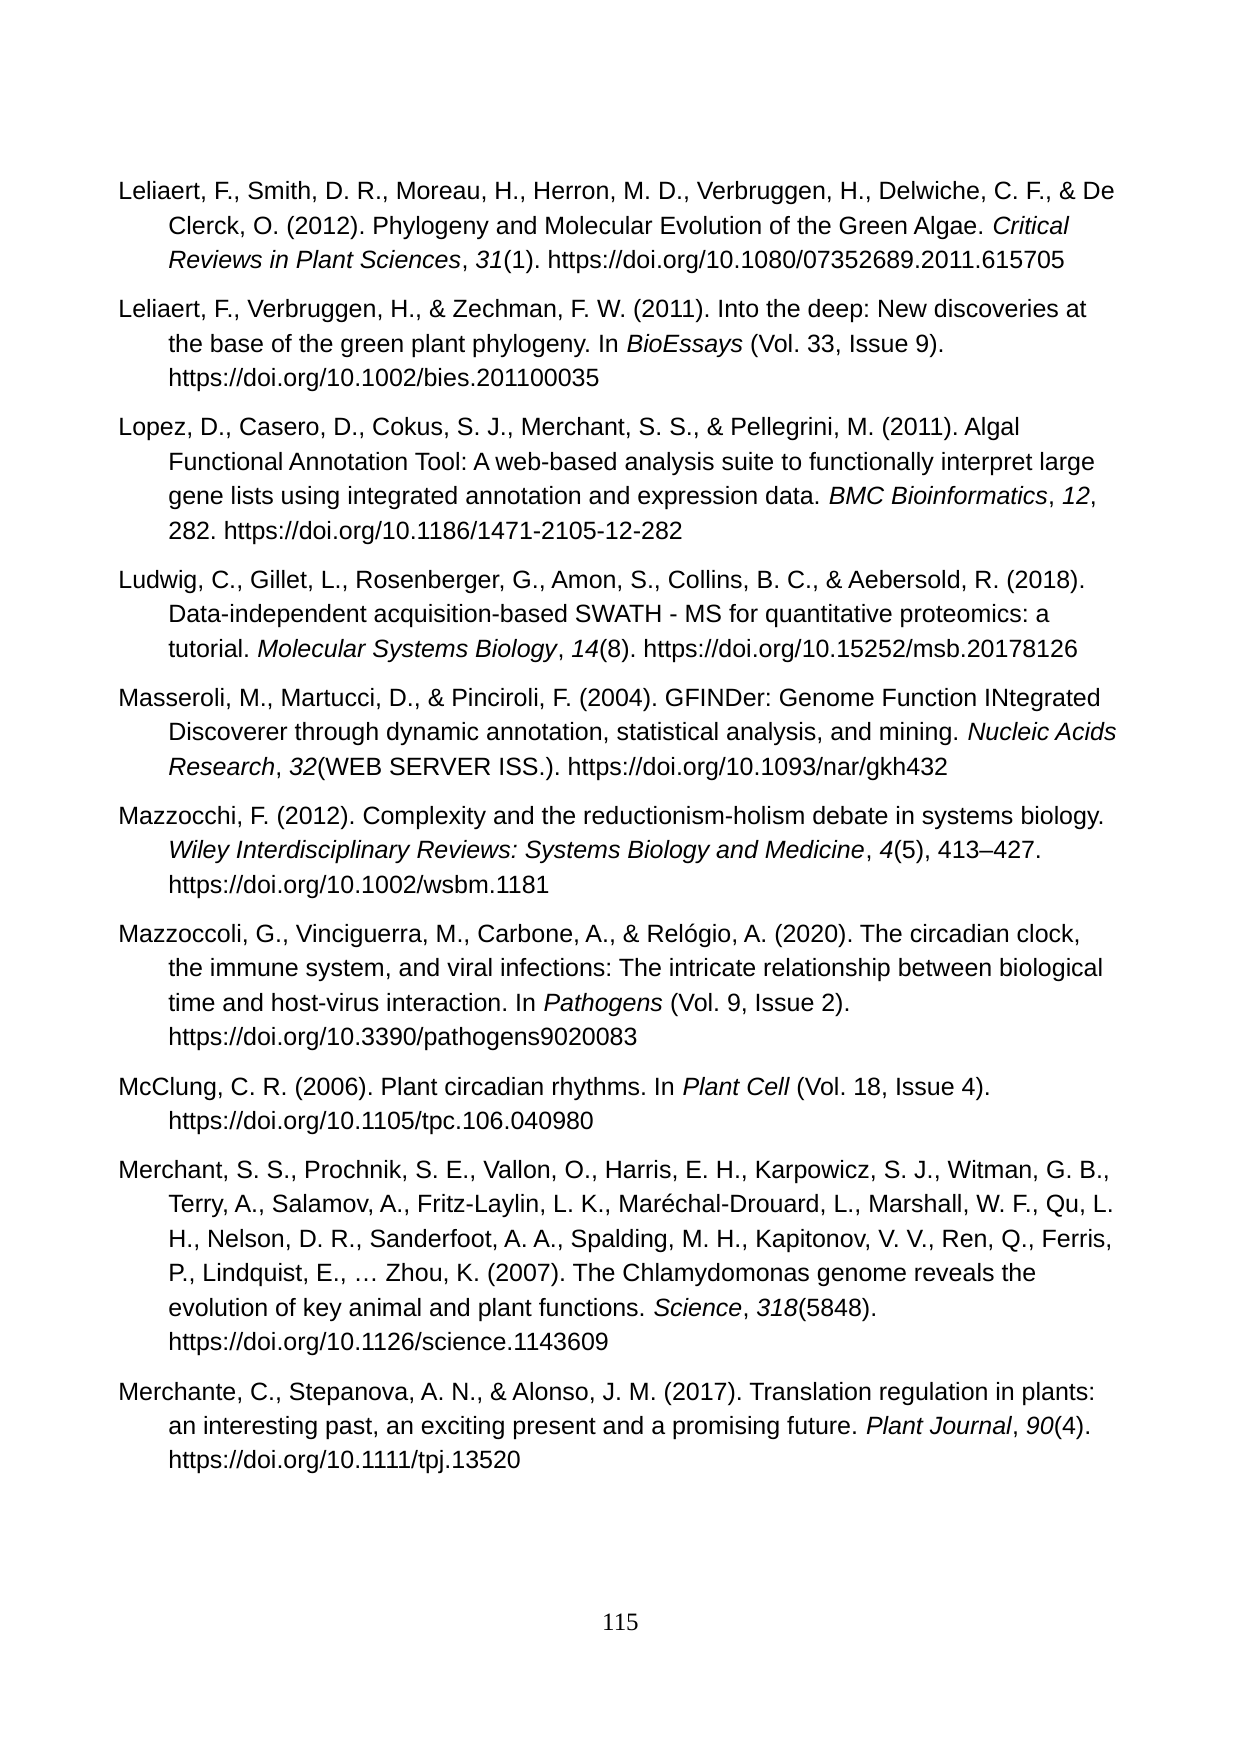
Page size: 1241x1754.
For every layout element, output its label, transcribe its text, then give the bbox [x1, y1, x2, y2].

text McClung, C. R. (2006). Plant circadian rhythms. In Plant Cell (Vol. 18, Issue 4). https://doi.org/10.1105/tpc.106.040980 [118, 1071, 1122, 1135]
text Masseroli, M., Martucci, D., & Pinciroli, F. (2004). GFINDer: Genome Function INtegrated Discoverer through dynamic annotation, statistical analysis, and mining. Nucleic Acids Research, 32(WEB SERVER ISS.). https://doi.org/10.1093/nar/gkh432 [118, 683, 1122, 781]
text Merchant, S. S., Prochnik, S. E., Vallon, O., Harris, E. H., Karpowicz, S. J., Witman, G. B., Terry, A., Salamov, A., Fritz-Laylin, L. K., Maréchal-Drouard, L., Marshall, W. F., Qu, L. H., Nelson, D. R., Sanderfoot, A. A., Spalding, M. H., Kapitonov, V. V., Ren, Q., Ferris, P., Lindquist, E., … Zhou, K. (2007). The Chlamydomonas genome reveals the evolution of key animal and plant functions. Science, 318(5848). https://doi.org/10.1126/science.1143609 [118, 1155, 1122, 1356]
text Merchante, C., Stepanova, A. N., & Alonso, J. M. (2017). Translation regulation in plants: an interesting past, an exciting present and a promising future. Plant Journal, 90(4). https://doi.org/10.1111/tpj.13520 [118, 1376, 1122, 1474]
text Leliaert, F., Smith, D. R., Moreau, H., Herron, M. D., Verbruggen, H., Delwiche, C. F., & De Clerck, O. (2012). Phylogeny and Molecular Evolution of the Green Algae. Critical Reviews in Plant Sciences, 31(1). https://doi.org/10.1080/07352689.2011.615705 [118, 176, 1122, 274]
text Lopez, D., Casero, D., Cokus, S. J., Merchant, S. S., & Pellegrini, M. (2011). Algal Functional Annotation Tool: A web-based analysis suite to functionally interpret large gene lists using integrated annotation and expression data. BMC Bioinformatics, 12, 282. https://doi.org/10.1186/1471-2105-12-282 [118, 412, 1122, 544]
text Ludwig, C., Gillet, L., Rosenberger, G., Amon, S., Collins, B. C., & Aebersold, R. (2018). Data‐independent acquisition‐based SWATH ‐ MS for quantitative proteomics: a tutorial. Molecular Systems Biology, 14(8). https://doi.org/10.15252/msb.20178126 [118, 565, 1122, 663]
text Mazzoccoli, G., Vinciguerra, M., Carbone, A., & Relógio, A. (2020). The circadian clock, the immune system, and viral infections: The intricate relationship between biological time and host-virus interaction. In Pathogens (Vol. 9, Issue 2). https://doi.org/10.3390/pathogens9020083 [118, 919, 1122, 1051]
text Leliaert, F., Verbruggen, H., & Zechman, F. W. (2011). Into the deep: New discoveries at the base of the green plant phylogeny. In BioEssays (Vol. 33, Issue 9). https://doi.org/10.1002/bies.201100035 [118, 294, 1122, 392]
text Mazzocchi, F. (2012). Complexity and the reductionism-holism debate in systems biology. Wiley Interdisciplinary Reviews: Systems Biology and Medicine, 4(5), 413–427. https://doi.org/10.1002/wsbm.1181 [118, 801, 1122, 899]
